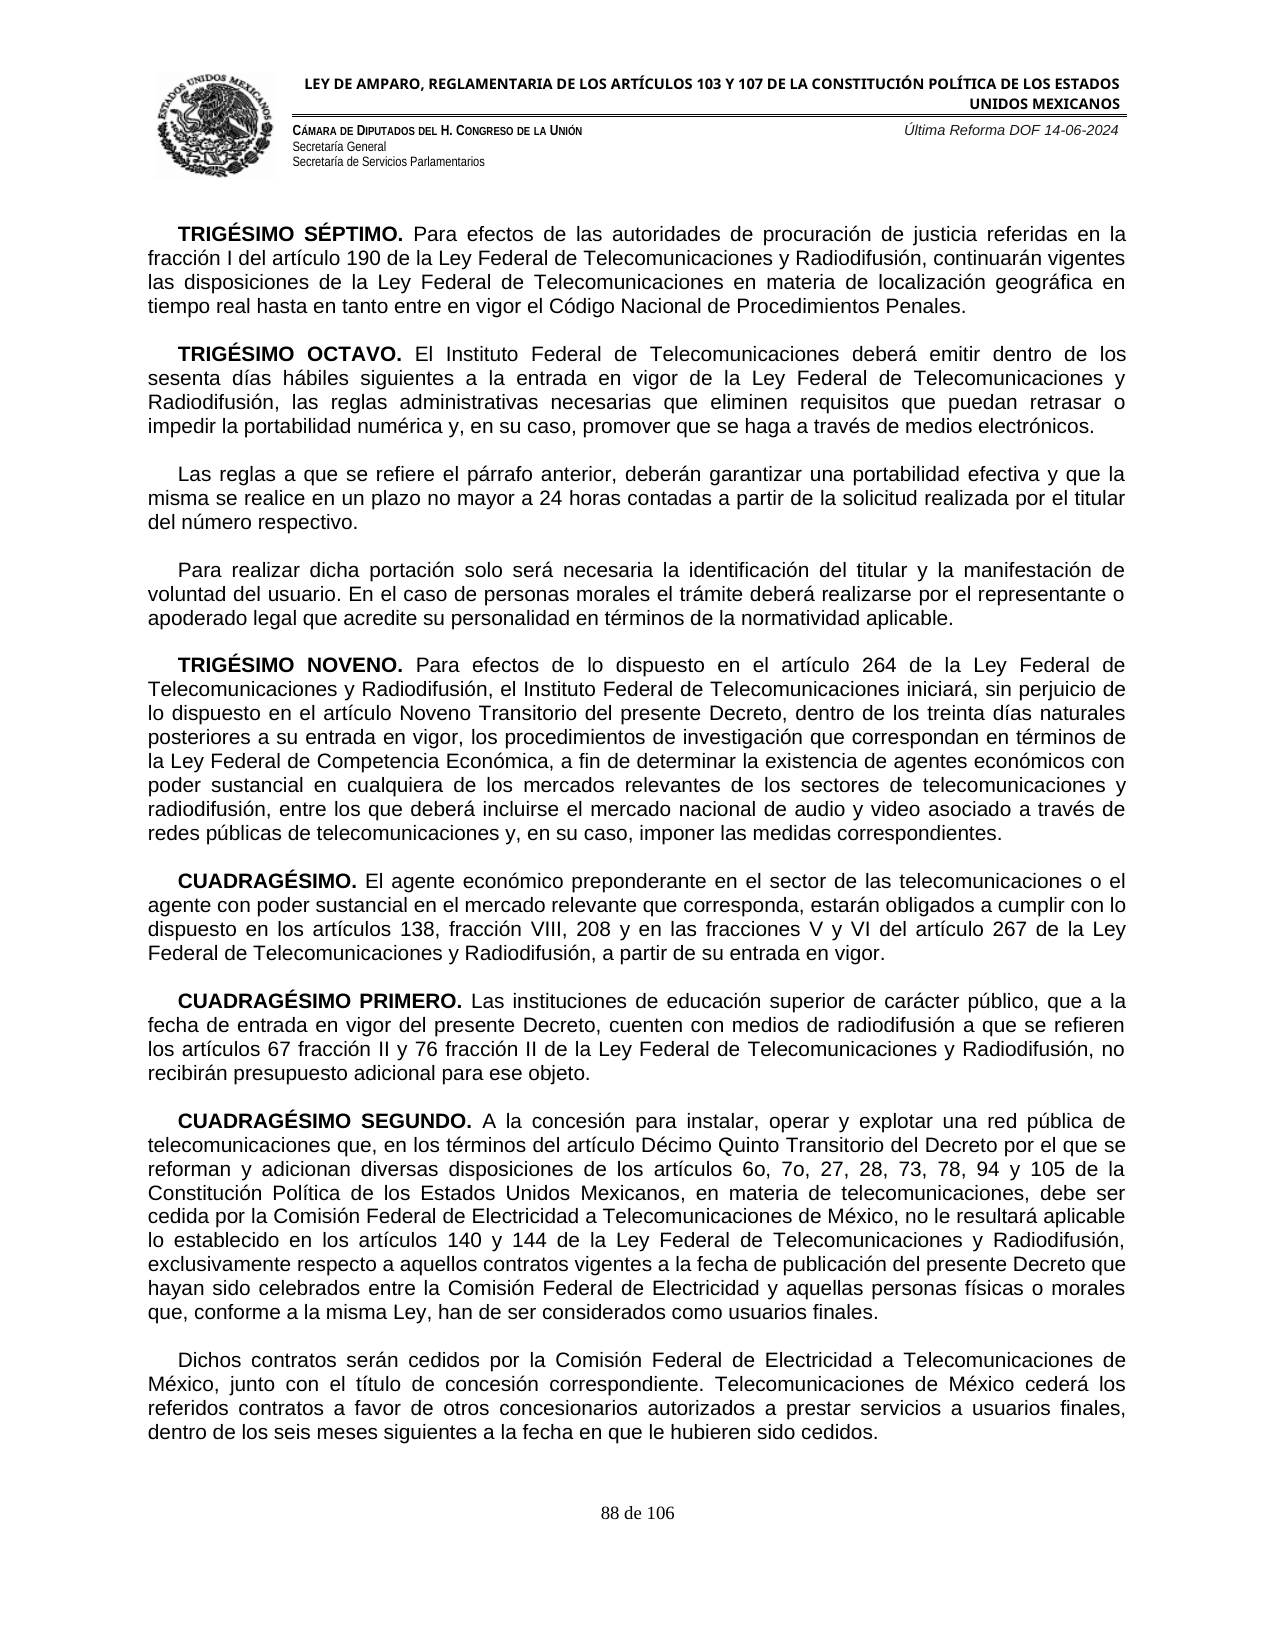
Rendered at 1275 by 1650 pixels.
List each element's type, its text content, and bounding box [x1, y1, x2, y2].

text TRIGÉSIMO NOVENO. Para efectos de lo dispuesto en el artículo 264 de la Ley Federal de Telecomunicaciones y Radiodifusión, el Instituto Federal de Telecomunicaciones iniciará, sin perjuicio de lo dispuesto en el artículo Noveno Transitorio del presente Decreto, dentro de los treinta días naturales posteriores a su entrada en vigor, los procedimientos de investigación que correspondan en términos de la Ley Federal de Competencia Económica, a fin de determinar la existencia de agentes económicos con poder sustancial en cualquiera de los mercados relevantes de los sectores de telecomunicaciones y radiodifusión, entre los que deberá incluirse el mercado nacional de audio y video asociado a través de redes públicas de telecomunicaciones y, en su caso, imponer las medidas correspondientes. [148, 653, 1127, 845]
text TRIGÉSIMO SÉPTIMO. Para efectos de las autoridades de procuración de justicia referidas en la fracción I del artículo 190 de la Ley Federal de Telecomunicaciones y Radiodifusión, continuarán vigentes las disposiciones de la Ley Federal de Telecomunicaciones en materia de localización geográfica en tiempo real hasta en tanto entre en vigor el Código Nacional de Procedimientos Penales. [148, 222, 1127, 318]
text CUADRAGÉSIMO SEGUNDO. A la concesión para instalar, operar y explotar una red pública de telecomunicaciones que, en los términos del artículo Décimo Quinto Transitorio del Decreto por el que se reforman y adicionan diversas disposiciones de los artículos 6o, 7o, 27, 28, 73, 78, 94 y 105 de la Constitución Política de los Estados Unidos Mexicanos, en materia de telecomunicaciones, debe ser cedida por la Comisión Federal de Electricidad a Telecomunicaciones de México, no le resultará aplicable lo establecido en los artículos 140 y 144 de la Ley Federal de Telecomunicaciones y Radiodifusión, exclusivamente respecto a aquellos contratos vigentes a la fecha de publicación del presente Decreto que hayan sido celebrados entre la Comisión Federal de Electricidad y aquellas personas físicas o morales que, conforme a la misma Ley, han de ser considerados como usuarios finales. [148, 1108, 1127, 1324]
text Para realizar dicha portación solo será necesaria la identificación del titular y la manifestación de voluntad del usuario. En el caso de personas morales el trámite deberá realizarse por el representante o apoderado legal que acredite su personalidad en términos de la normatividad aplicable. [148, 557, 1127, 629]
text Las reglas a que se refiere el párrafo anterior, deberán garantizar una portabilidad efectiva y que la misma se realice en un plazo no mayor a 24 horas contadas a partir de la solicitud realizada por el titular del número respectivo. [148, 462, 1127, 533]
text TRIGÉSIMO OCTAVO. El Instituto Federal de Telecomunicaciones deberá emitir dentro de los sesenta días hábiles siguientes a la entrada en vigor de la Ley Federal de Telecomunicaciones y Radiodifusión, las reglas administrativas necesarias que eliminen requisitos que puedan retrasar o impedir la portabilidad numérica y, en su caso, promover que se haga a través de medios electrónicos. [148, 342, 1127, 438]
text CUADRAGÉSIMO. El agente económico preponderante en el sector de las telecomunicaciones o el agente con poder sustancial en el mercado relevante que corresponda, estarán obligados a cumplir con lo dispuesto en los artículos 138, fracción VIII, 208 y en las fracciones V y VI del artículo 267 de la Ley Federal de Telecomunicaciones y Radiodifusión, a partir de su entrada en vigor. [148, 869, 1127, 965]
text Dichos contratos serán cedidos por la Comisión Federal de Electricidad a Telecomunicaciones de México, junto con el título de concesión correspondiente. Telecomunicaciones de México cederá los referidos contratos a favor de otros concesionarios autorizados a prestar servicios a usuarios finales, dentro de los seis meses siguientes a la fecha en que le hubieren sido cedidos. [148, 1348, 1127, 1444]
text CUADRAGÉSIMO PRIMERO. Las instituciones de educación superior de carácter público, que a la fecha de entrada en vigor del presente Decreto, cuenten con medios de radiodifusión a que se refieren los artículos 67 fracción II y 76 fracción II de la Ley Federal de Telecomunicaciones y Radiodifusión, no recibirán presupuesto adicional para ese objeto. [148, 989, 1127, 1084]
